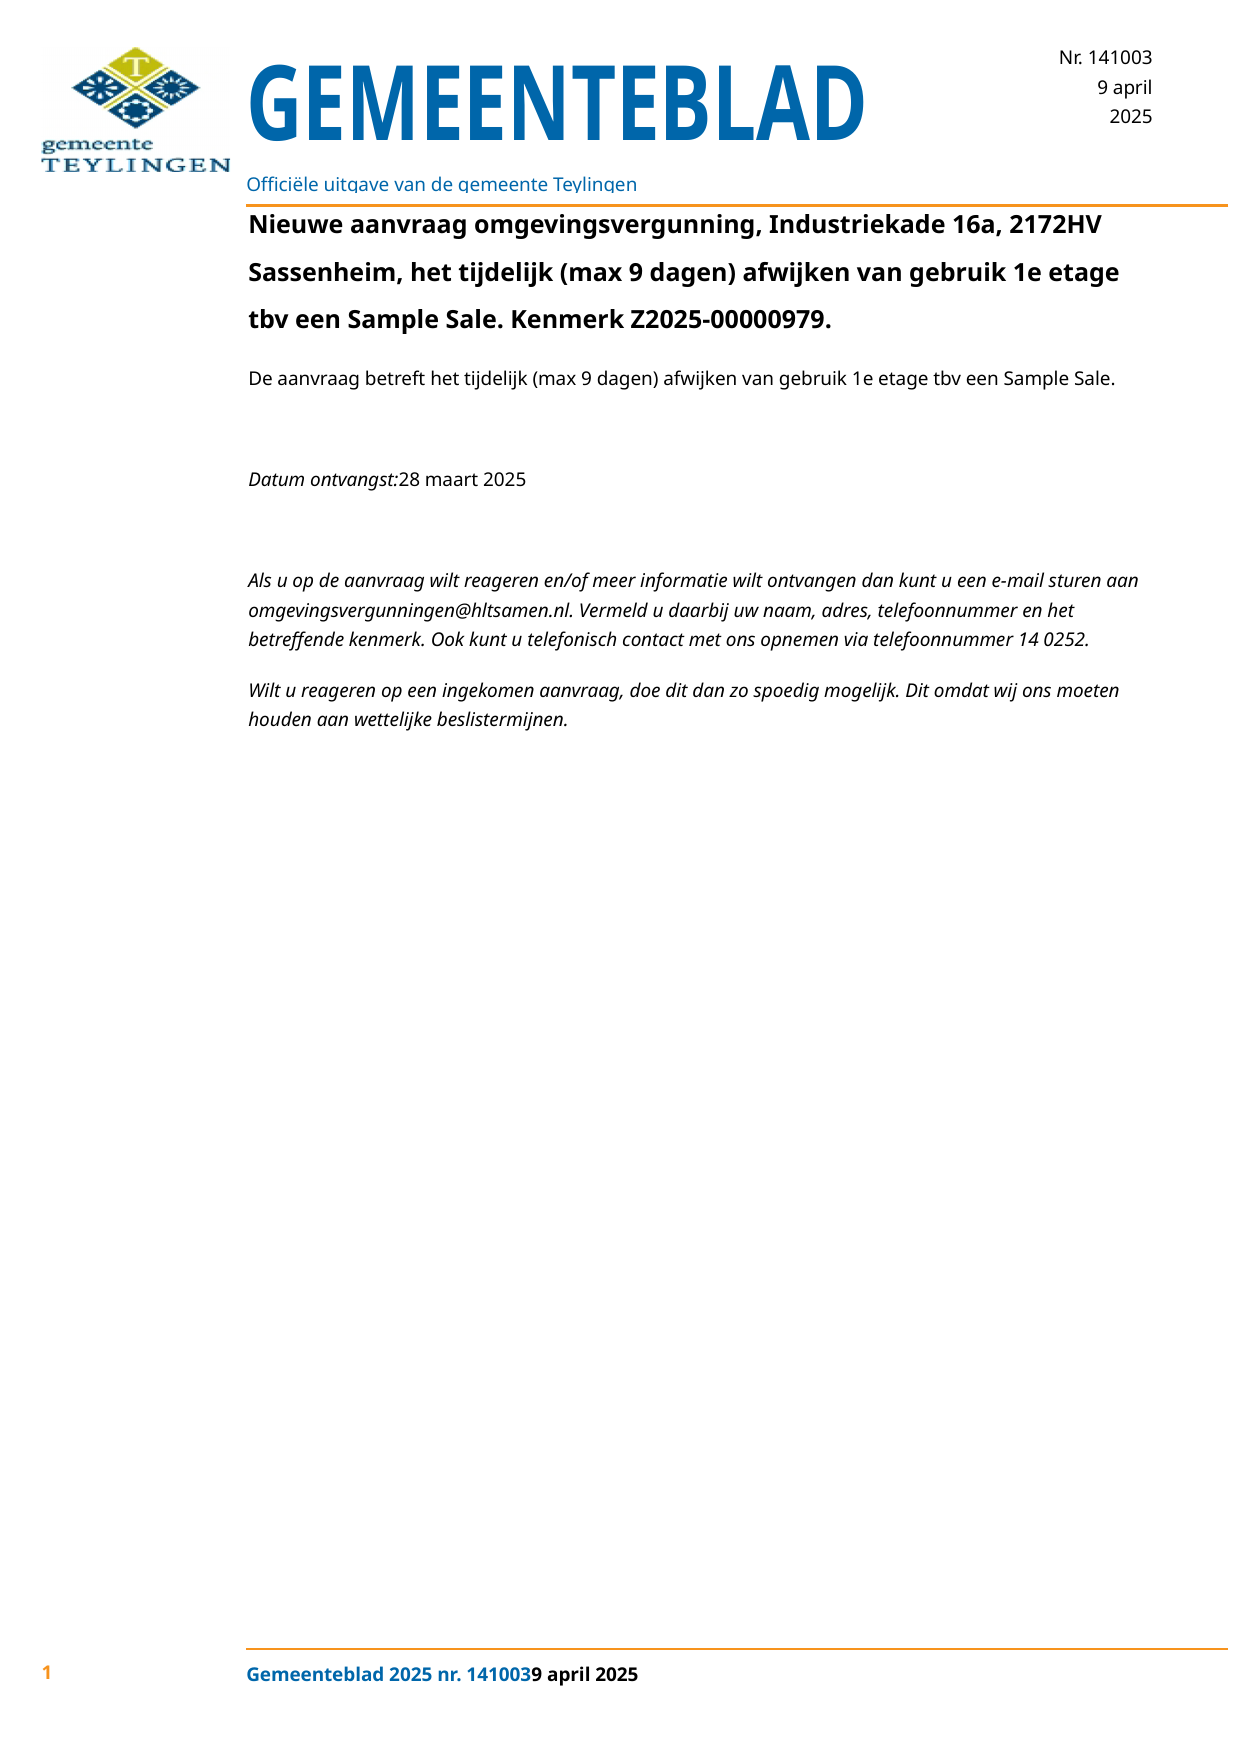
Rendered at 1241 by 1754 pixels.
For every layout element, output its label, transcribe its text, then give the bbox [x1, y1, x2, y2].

text Datum ontvangst:28 maart 2025 [248, 466, 1152, 492]
text Als u op de aanvraag wilt reageren en/of meer informatie wilt ontvangen dan kunt u een e-mail sturen aan omgevingsvergunningen@hltsamen.nl. Vermeld u daarbij uw naam, adres, telefoonnummer en het betreffende kenmerk. Ook kunt u telefonisch contact met ons opnemen via telefoonnummer 14 0252. [248, 567, 1152, 652]
text Nieuwe aanvraag omgevingsvergunning, Industriekade 16a, 2172HV Sassenheim, het tijdelijk (max 9 dagen) afwijken van gebruik 1e etage tbv een Sample Sale. Kenmerk Z2025-00000979. [248, 207, 1152, 336]
picture [41, 47, 231, 172]
text De aanvraag betreft het tijdelijk (max 9 dagen) afwijken van gebruik 1e etage tbv een Sample Sale. [248, 366, 1152, 391]
text Wilt u reageren op een ingekomen aanvraag, doe dit dan zo spoedig mogelijk. Dit omdat wij ons moeten houden aan wettelijke beslistermijnen. [248, 677, 1152, 732]
